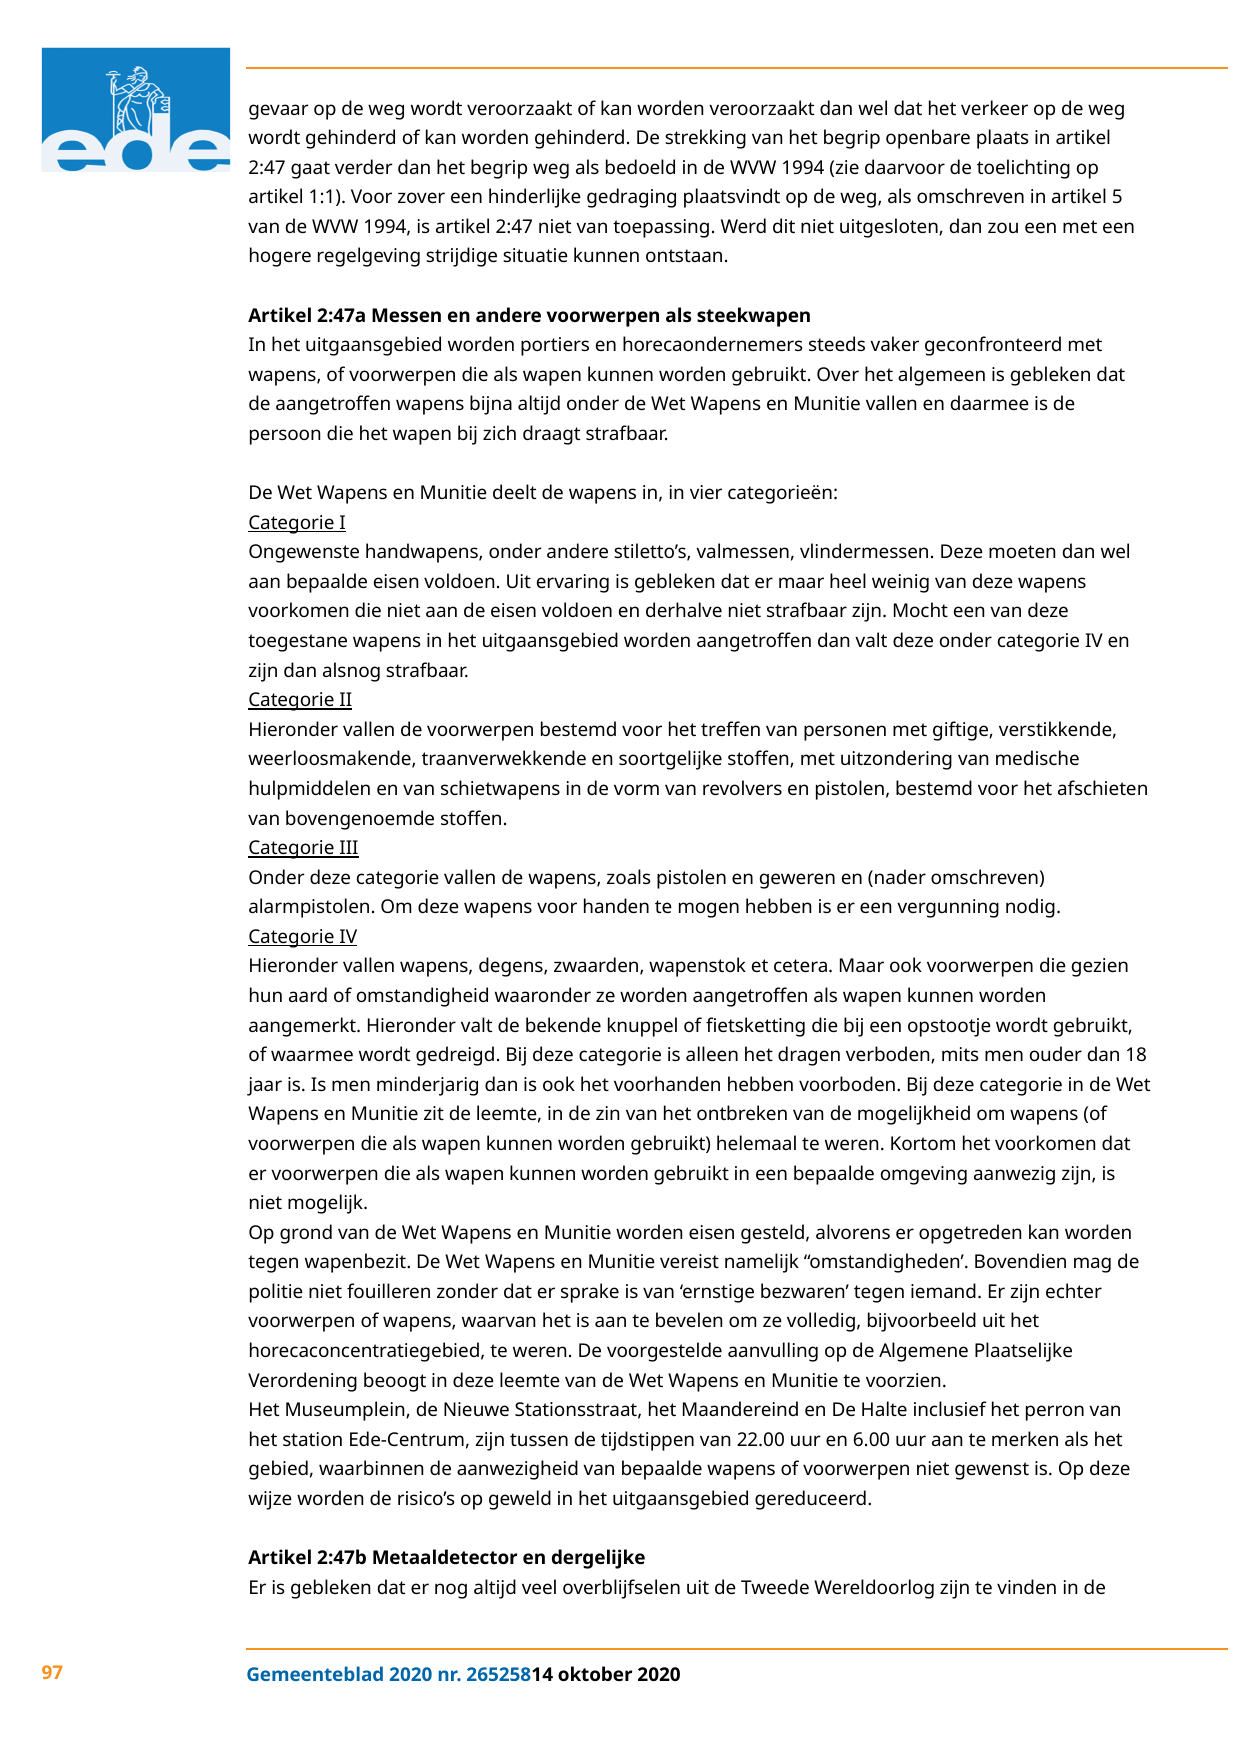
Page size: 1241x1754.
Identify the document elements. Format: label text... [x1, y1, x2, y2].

text Hieronder vallen wapens, degens, zwaarden, wapenstok et cetera. Maar ook voorwerpen die gezien hun aard of omstandigheid waaronder ze worden aangetroffen als wapen kunnen worden aangemerkt. Hieronder valt de bekende knuppel of fietsketting die bij een opstootje wordt gebruikt, of waarmee wordt gedreigd. Bij deze categorie is alleen het dragen verboden, mits men ouder dan 18 jaar is. Is men minderjarig dan is ook het voorhanden hebben voorboden. Bij deze categorie in de Wet Wapens en Munitie zit de leemte, in de zin van het ontbreken van de mogelijkheid om wapens (of voorwerpen die als wapen kunnen worden gebruikt) helemaal te weren. Kortom het voorkomen dat er voorwerpen die als wapen kunnen worden gebruikt in een bepaalde omgeving aanwezig zijn, is niet mogelijk. [248, 953, 1152, 1215]
text Artikel 2:47a Messen en andere voorwerpen als steekwapen [248, 302, 1152, 328]
text gevaar op de weg wordt veroorzaakt of kan worden veroorzaakt dan wel dat het verkeer op de weg wordt gehinderd of kan worden gehinderd. De strekking van het begrip openbare plaats in artikel 2:47 gaat verder dan het begrip weg als bedoeld in de WVW 1994 (zie daarvoor de toelichting op artikel 1:1). Voor zover een hinderlijke gedraging plaatsvindt op de weg, als omschreven in artikel 5 van de WVW 1994, is artikel 2:47 niet van toepassing. Werd dit niet uitgesloten, dan zou een met een hogere regelgeving strijdige situatie kunnen ontstaan. [248, 95, 1152, 268]
text In het uitgaansgebied worden portiers en horecaondernemers steeds vaker geconfronteerd met wapens, of voorwerpen die als wapen kunnen worden gebruikt. Over het algemeen is gebleken dat de aangetroffen wapens bijna altijd onder de Wet Wapens en Munitie vallen en daarmee is de persoon die het wapen bij zich draagt strafbaar. [248, 331, 1152, 446]
text Artikel 2:47b Metaaldetector en dergelijke [248, 1544, 1152, 1570]
text Categorie IV [248, 923, 1152, 949]
text Onder deze categorie vallen de wapens, zoals pistolen en geweren en (nader omschreven) alarmpistolen. Om deze wapens voor handen te mogen hebben is er een vergunning nodig. [248, 864, 1152, 919]
text Op grond van de Wet Wapens en Munitie worden eisen gesteld, alvorens er opgetreden kan worden tegen wapenbezit. De Wet Wapens en Munitie vereist namelijk “omstandigheden’. Bovendien mag de politie niet fouilleren zonder dat er sprake is van ‘ernstige bezwaren’ tegen iemand. Er zijn echter voorwerpen of wapens, waarvan het is aan te bevelen om ze volledig, bijvoorbeeld uit het horecaconcentratiegebied, te weren. De voorgestelde aanvulling op de Algemene Plaatselijke Verordening beoogt in deze leemte van de Wet Wapens en Munitie te voorzien. [248, 1219, 1152, 1393]
text Categorie I [248, 509, 1152, 535]
text De Wet Wapens en Munitie deelt de wapens in, in vier categorieën: [248, 479, 1152, 505]
text Hieronder vallen de voorwerpen bestemd voor het treffen van personen met giftige, verstikkende, weerloosmakende, traanverwekkende en soortgelijke stoffen, met uitzondering van medische hulpmiddelen en van schietwapens in de vorm van revolvers en pistolen, bestemd voor het afschieten van bovengenoemde stoffen. [248, 716, 1152, 831]
text Er is gebleken dat er nog altijd veel overblijfselen uit de Tweede Wereldoorlog zijn te vinden in de [248, 1574, 1152, 1600]
text Categorie II [248, 686, 1152, 712]
text Het Museumplein, de Nieuwe Stationsstraat, het Maandereind en De Halte inclusief het perron van het station Ede-Centrum, zijn tussen de tijdstippen van 22.00 uur en 6.00 uur aan te merken als het gebied, waarbinnen de aanwezigheid van bepaalde wapens of voorwerpen niet gewenst is. Op deze wijze worden de risico’s op geweld in het uitgaansgebied gereduceerd. [248, 1396, 1152, 1511]
text Categorie III [248, 834, 1152, 860]
text Ongewenste handwapens, onder andere stiletto’s, valmessen, vlindermessen. Deze moeten dan wel aan bepaalde eisen voldoen. Uit ervaring is gebleken dat er maar heel weinig van deze wapens voorkomen die niet aan de eisen voldoen en derhalve niet strafbaar zijn. Mocht een van deze toegestane wapens in het uitgaansgebied worden aangetroffen dan valt deze onder categorie IV en zijn dan alsnog strafbaar. [248, 538, 1152, 683]
picture [41, 47, 231, 172]
